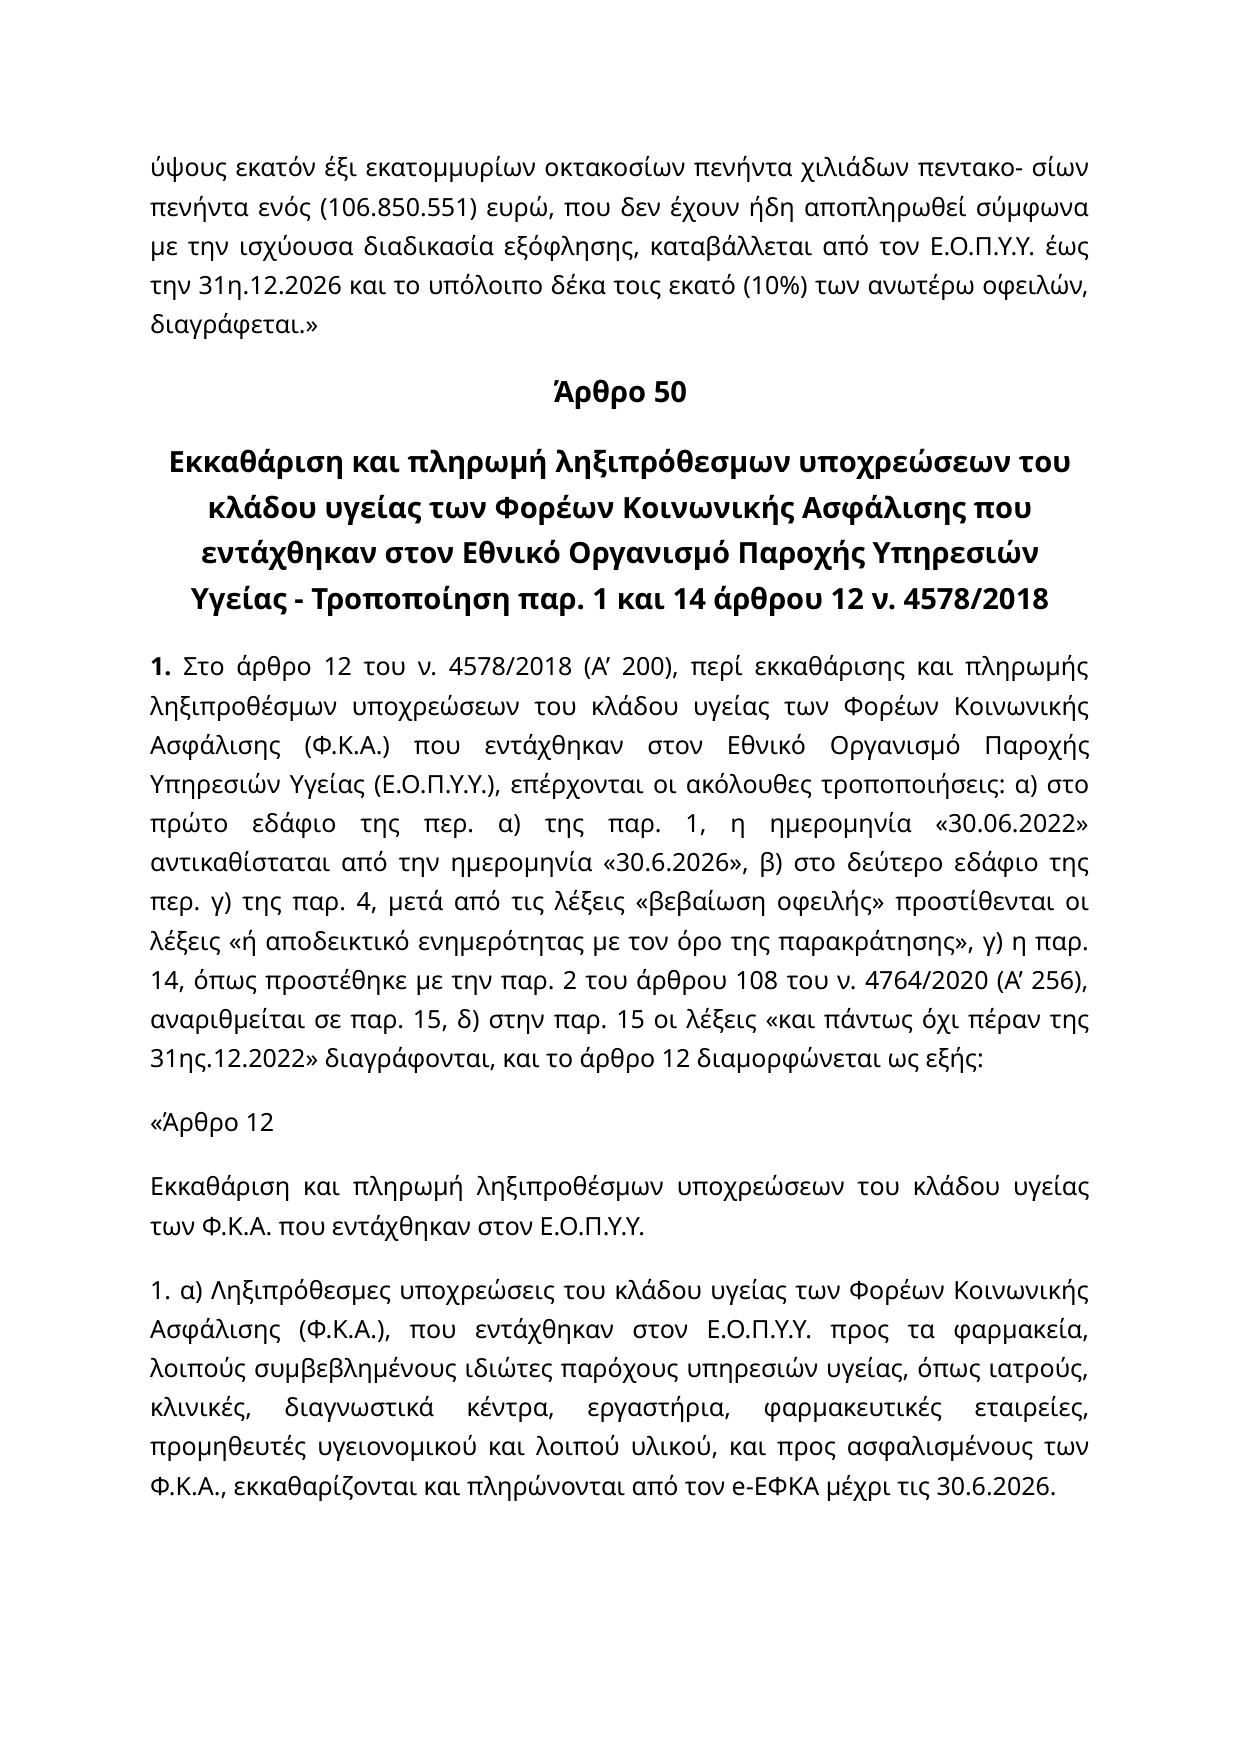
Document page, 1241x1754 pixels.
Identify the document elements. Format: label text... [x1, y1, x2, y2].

text 1. α) Ληξιπρόθεσμες υποχρεώσεις του κλάδου υγείας των Φορέων Κοινωνικής Ασφάλισης (Φ.Κ.Α.), που εντάχθηκαν στον Ε.Ο.Π.Υ.Υ. προς τα φαρμακεία, λοιπούς συμβεβλημένους ιδιώτες παρόχους υπηρεσιών υγείας, όπως ιατρούς, κλινικές, διαγνωστικά κέντρα, εργαστήρια, φαρμακευτικές εταιρείες, προμηθευτές υγειονομικού και λοιπού υλικού, και προς ασφαλισμένους των Φ.Κ.Α., εκκαθαρίζονται και πληρώνονται από τον e-ΕΦΚΑ μέχρι τις 30.6.2026. [150, 1272, 1090, 1502]
text «Άρθρο 12 [150, 1105, 1090, 1139]
subtitle Εκκαθάριση και πληρωμή ληξιπρόθεσμων υποχρεώσεων του κλάδου υγείας των Φορέων Κοινωνικής Ασφάλισης που εντάχθηκαν στον Εθνικό Οργανισμό Παροχής Υπηρεσιών Υγείας - Τροποποίηση παρ. 1 και 14 άρθρου 12 ν. 4578/2018 [150, 441, 1090, 618]
text Εκκαθάριση και πληρωμή ληξιπροθέσμων υποχρεώσεων του κλάδου υγείας των Φ.Κ.Α. που εντάχθηκαν στον Ε.Ο.Π.Υ.Υ. [150, 1169, 1090, 1242]
text 1. Στο άρθρο 12 του ν. 4578/2018 (Α’ 200), περί εκκαθάρισης και πληρωμής ληξιπροθέσμων υποχρεώσεων του κλάδου υγείας των Φορέων Κοινωνικής Ασφάλισης (Φ.Κ.Α.) που εντάχθηκαν στον Εθνικό Οργανισμό Παροχής Υπηρεσιών Υγείας (Ε.Ο.Π.Υ.Υ.), επέρχονται οι ακόλουθες τροποποιήσεις: α) στο πρώτο εδάφιο της περ. α) της παρ. 1, η ημερομηνία «30.06.2022» αντικαθίσταται από την ημερομηνία «30.6.2026», β) στο δεύτερο εδάφιο της περ. γ) της παρ. 4, μετά από τις λέξεις «βεβαίωση οφειλής» προστίθενται οι λέξεις «ή αποδεικτικό ενημερότητας με τον όρο της παρακράτησης», γ) η παρ. 14, όπως προστέθηκε με την παρ. 2 του άρθρου 108 του ν. 4764/2020 (Α’ 256), αναριθμείται σε παρ. 15, δ) στην παρ. 15 οι λέξεις «και πάντως όχι πέραν της 31ης.12.2022» διαγράφονται, και το άρθρο 12 διαμορφώνεται ως εξής: [150, 649, 1090, 1075]
text ύψους εκατόν έξι εκατομμυρίων οκτακοσίων πενήντα χιλιάδων πεντακο- σίων πενήντα ενός (106.850.551) ευρώ, που δεν έχουν ήδη αποπληρωθεί σύμφωνα με την ισχύουσα διαδικασία εξόφλησης, καταβάλλεται από τον Ε.Ο.Π.Υ.Υ. έως την 31η.12.2026 και το υπόλοιπο δέκα τοις εκατό (10%) των ανωτέρω οφειλών, διαγράφεται.» [150, 150, 1090, 341]
subtitle Άρθρο 50 [150, 371, 1090, 411]
